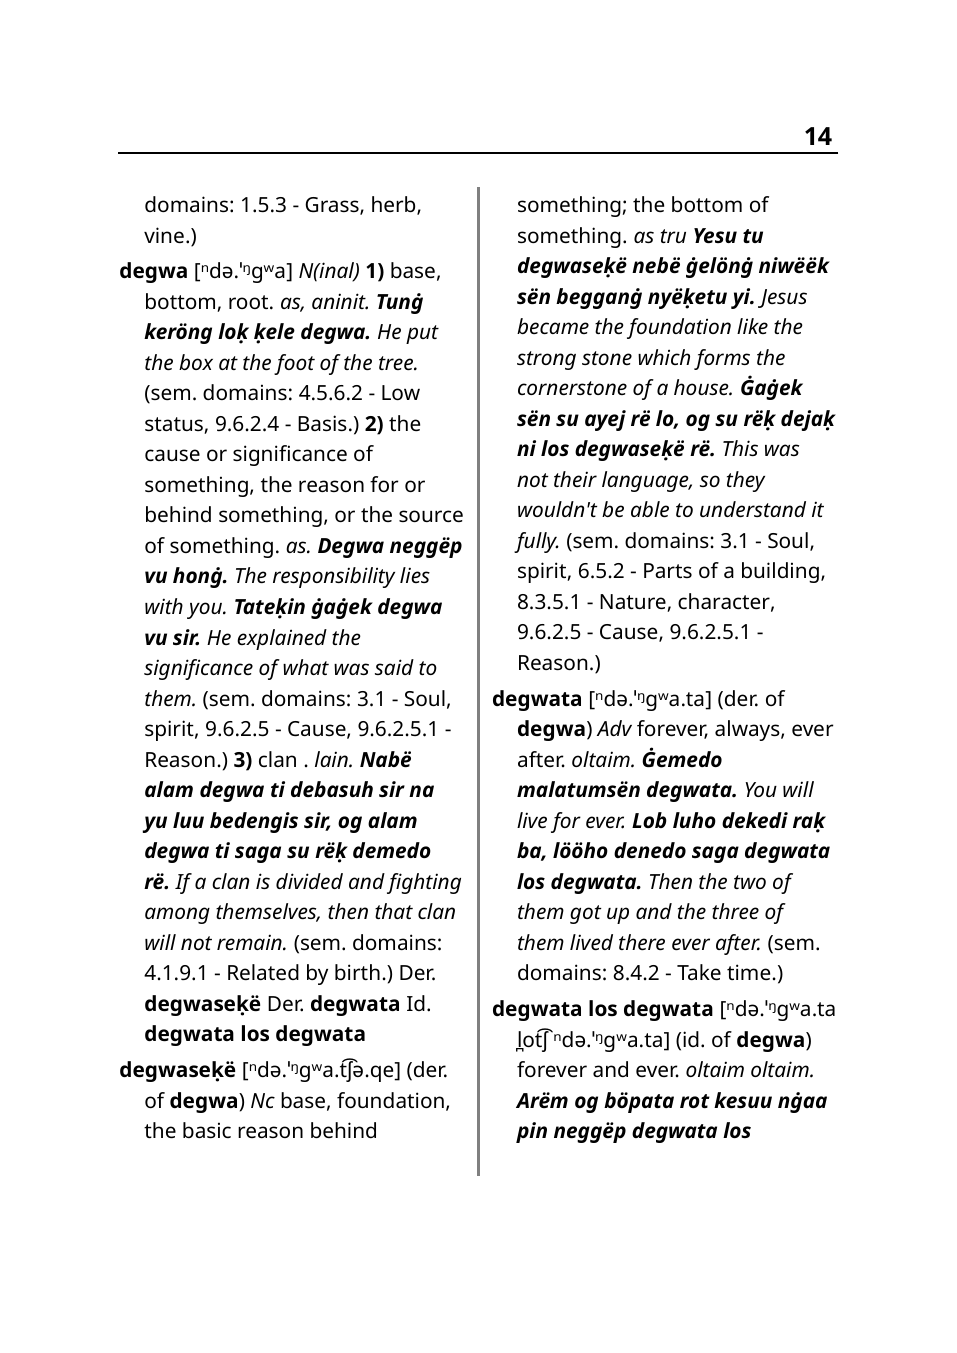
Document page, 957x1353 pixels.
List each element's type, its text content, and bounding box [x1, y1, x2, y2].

text degwa [ⁿdə.ˈᵑɡʷa] N(inal) 1) base, bottom, root. as, aninit. Tunġ keröng loḳ ḳele degwa. He put the box at the foot of the tree. (sem. domains: 4.5.6.2 - Low status, 9.6.2.4 - Basis.) 2) the cause or significance of something, the reason for or behind something, or the source of something. as. Degwa neggëp vu honġ. The responsibility lies with you. Tateḳin ġaġek degwa vu sir. He explained the significance of what was said to them. (sem. domains: 3.1 - Soul, spirit, 9.6.2.5 - Cause, 9.6.2.5.1 - Reason.) 3) clan . lain. Nabë alam degwa ti debasuh sir na yu luu bedengis sir, og alam degwa ti saga su rëḳ demedo rë. If a clan is divided and fighting among themselves, then that clan will not remain. (sem. domains: 4.1.9.1 - Related by birth.) Der. degwaseḳë Der. degwata Id. degwata los degwata [119, 253, 465, 1052]
text domains: 1.5.3 - Grass, herb, vine.) [119, 188, 465, 253]
text degwata [ⁿdə.ˈᵑɡʷa.ta] (der. of degwa) Adv forever, always, ever after. oltaim. Ġemedo malatumsën degwata. You will live for ever. Lob luho dekedi raḳ ba, lööho denedo saga degwata los degwata. Then the two of them got up and the three of them lived there ever after. (sem. domains: 8.4.2 - Take time.) [492, 681, 837, 991]
text something; the bottom of something. as tru Yesu tu degwaseḳë nebë ġelönġ niwëëk sën begganġ nyëḳetu yi. Jesus became the foundation like the strong stone which forms the cornerstone of a house. Ġaġek sën su ayej rë lo, og su rëḳ dejaḳ ni los degwaseḳë rë. This was not their language, so they wouldn't be able to understand it fully. (sem. domains: 3.1 - Soul, spirit, 6.5.2 - Parts of a building, 8.3.5.1 - Nature, character, 9.6.2.5 - Cause, 9.6.2.5.1 - Reason.) [492, 188, 837, 681]
text degwaseḳë [ⁿdə.ˈᵑɡʷa.t͡ʃə.qe] (der. of degwa) Nc base, foundation, the basic reason behind [119, 1052, 465, 1149]
text degwata los degwata [ⁿdə.ˈᵑɡʷa.ta l̪ot͡ʃ ⁿdə.ˈᵑɡʷa.ta] (id. of degwa) forever and ever. oltaim oltaim. Arëm og böpata rot kesuu nġaa pin neggëp degwata los [492, 991, 837, 1149]
